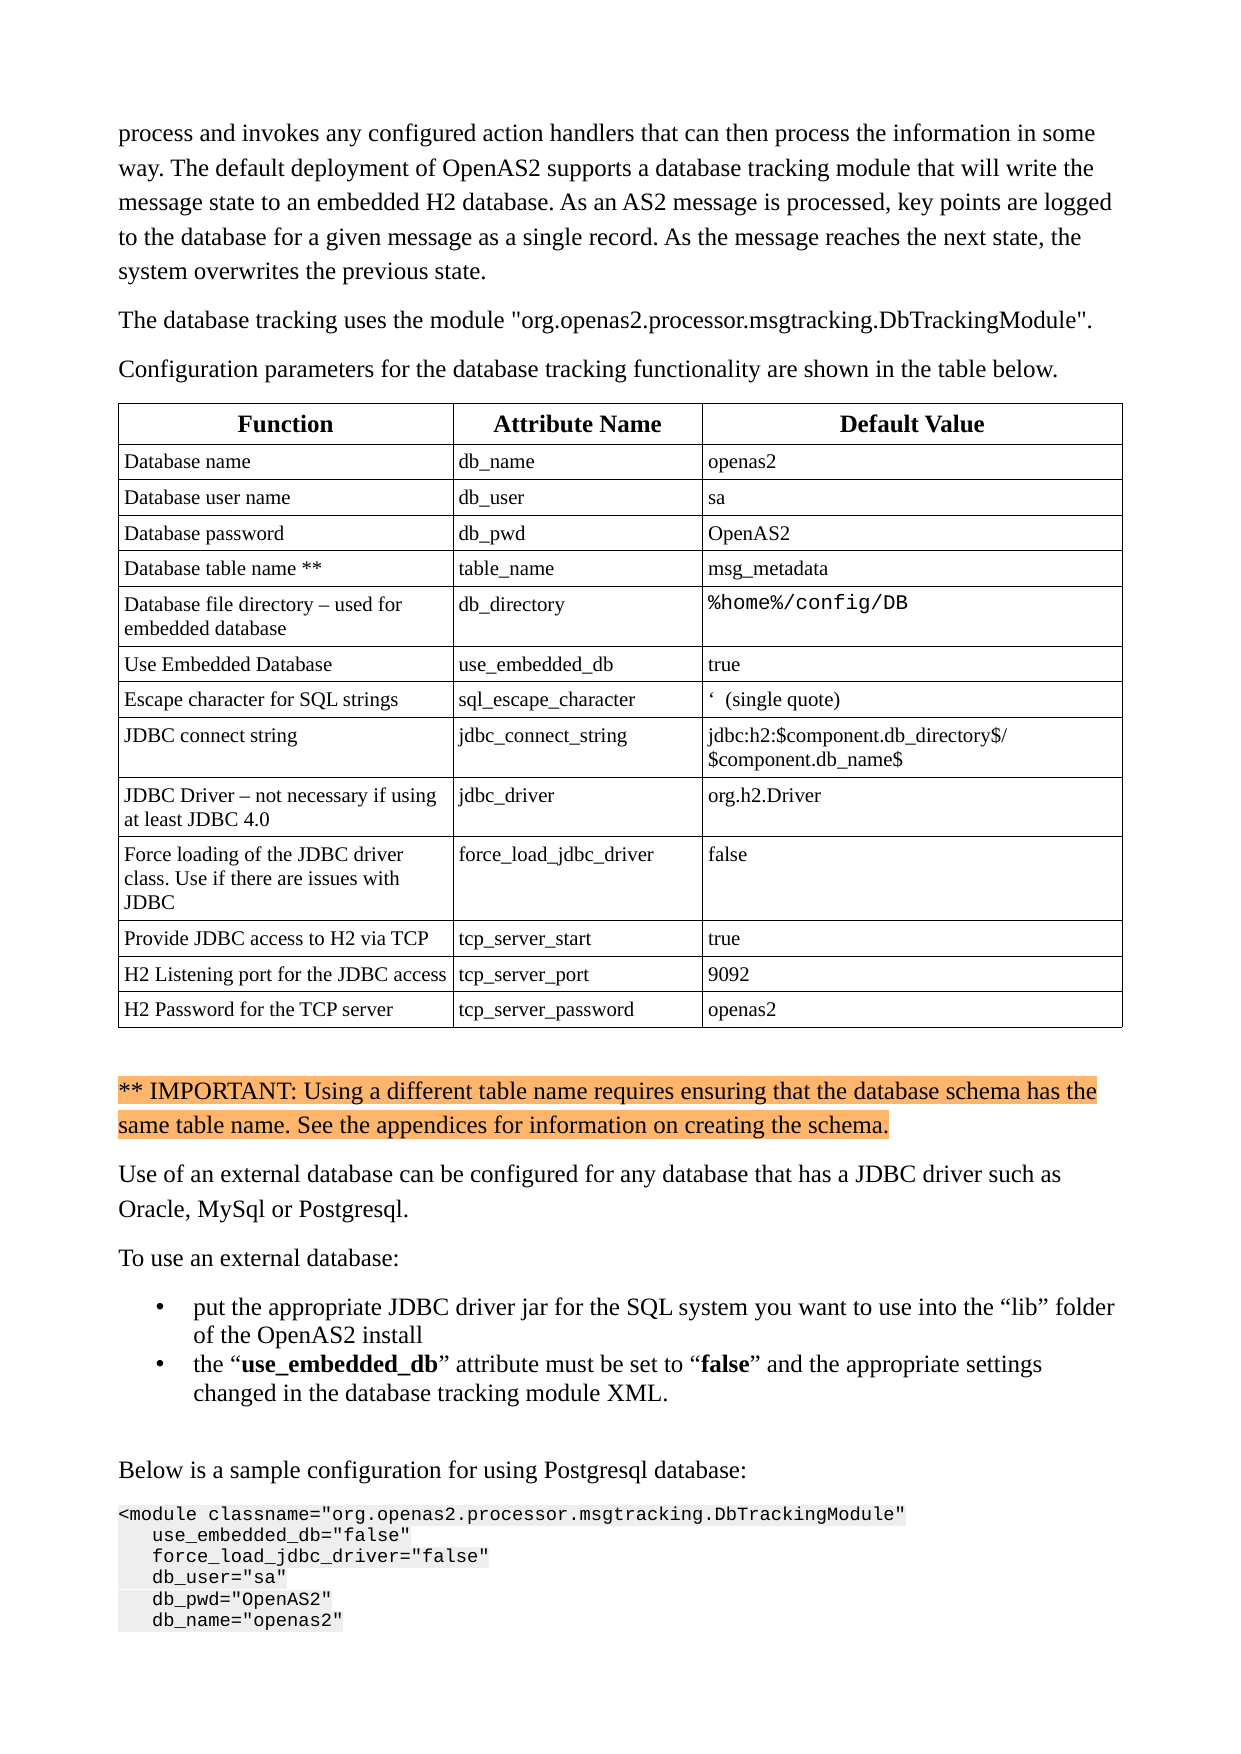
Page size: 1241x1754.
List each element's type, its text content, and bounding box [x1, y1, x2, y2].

table_cell msg_metadata [703, 551, 1122, 586]
table_cell db_pwd [454, 516, 702, 550]
table_cell db_user [454, 480, 702, 515]
table_cell Database password [119, 516, 453, 550]
table_cell %home%/config/DB [703, 587, 1122, 646]
text <module classname="org.openas2.processor.msgtracking.DbTrackingModule" [118, 1504, 1122, 1526]
table_cell H2 Listening port for the JDBC access [119, 957, 453, 991]
table_header Default Value [703, 404, 1122, 443]
text db_user="sa" [118, 1568, 1122, 1589]
text The database tracking uses the module "org.openas2.processor.msgtracking.DbTrackingModule". [118, 305, 1122, 334]
text process and invokes any configured action handlers that can then process the information in some way. The default deployment of OpenAS2 supports a database tracking module that will write the message state to an embedded H2 database. As an AS2 message is processed, key points are logged to the database for a given message as a single record. As the message reaches the next state, the system overwrites the previous state. [118, 118, 1122, 285]
table_header Attribute Name [454, 404, 702, 443]
table_cell Escape character for SQL strings [119, 682, 453, 717]
text db_pwd="OpenAS2" [118, 1589, 1122, 1611]
table_cell 9092 [703, 957, 1122, 991]
text db_name="openas2" [118, 1611, 1122, 1632]
text ** IMPORTANT: Using a different table name requires ensuring that the database schema has the same table name. See the appendices for information on creating the schema. [118, 1076, 1122, 1139]
list put the appropriate JDBC driver jar for the SQL system you want to use into the “lib” folder of the OpenAS2 install [156, 1292, 1122, 1349]
text Configuration parameters for the database tracking functionality are shown in the table below. [118, 354, 1122, 383]
table_cell db_name [454, 445, 702, 479]
table_cell tcp_server_port [454, 957, 702, 991]
table_cell H2 Password for the TCP server [119, 992, 453, 1027]
table_header Function [119, 404, 453, 443]
table_cell Use Embedded Database [119, 647, 453, 681]
table_cell openas2 [703, 992, 1122, 1027]
table_cell tcp_server_start [454, 921, 702, 956]
table_cell table_name [454, 551, 702, 586]
table_cell Database table name ** [119, 551, 453, 586]
text Use of an external database can be configured for any database that has a JDBC driver such as Oracle, MySql or Postgresql. [118, 1159, 1122, 1222]
text To use an external database: [118, 1243, 1122, 1272]
table_cell jdbc:h2:$component.db_directory$/$component.db_name$ [703, 718, 1122, 777]
table_cell openas2 [703, 445, 1122, 479]
table_cell Database name [119, 445, 453, 479]
table_cell false [703, 837, 1122, 920]
table_cell true [703, 647, 1122, 681]
table_cell Database file directory – used for embedded database [119, 587, 453, 646]
table_cell sa [703, 480, 1122, 515]
table_cell sql_escape_character [454, 682, 702, 717]
text Below is a sample configuration for using Postgresql database: [118, 1456, 1122, 1484]
table_cell use_embedded_db [454, 647, 702, 681]
text force_load_jdbc_driver="false" [118, 1547, 1122, 1568]
table_cell db_directory [454, 587, 702, 646]
table_cell JDBC Driver – not necessary if using at least JDBC 4.0 [119, 778, 453, 836]
table_cell force_load_jdbc_driver [454, 837, 702, 920]
table_cell jdbc_connect_string [454, 718, 702, 777]
table_cell tcp_server_password [454, 992, 702, 1027]
table_cell ‘ (single quote) [703, 682, 1122, 717]
table_cell jdbc_driver [454, 778, 702, 836]
table_cell JDBC connect string [119, 718, 453, 777]
table_cell Provide JDBC access to H2 via TCP [119, 921, 453, 956]
list the “use_embedded_db” attribute must be set to “false” and the appropriate settings changed in the database tracking module XML. [156, 1349, 1122, 1407]
table_cell OpenAS2 [703, 516, 1122, 550]
table_cell Database user name [119, 480, 453, 515]
table_cell org.h2.Driver [703, 778, 1122, 836]
table_cell true [703, 921, 1122, 956]
text use_embedded_db="false" [118, 1526, 1122, 1547]
table_cell Force loading of the JDBC driver class. Use if there are issues with JDBC [119, 837, 453, 920]
